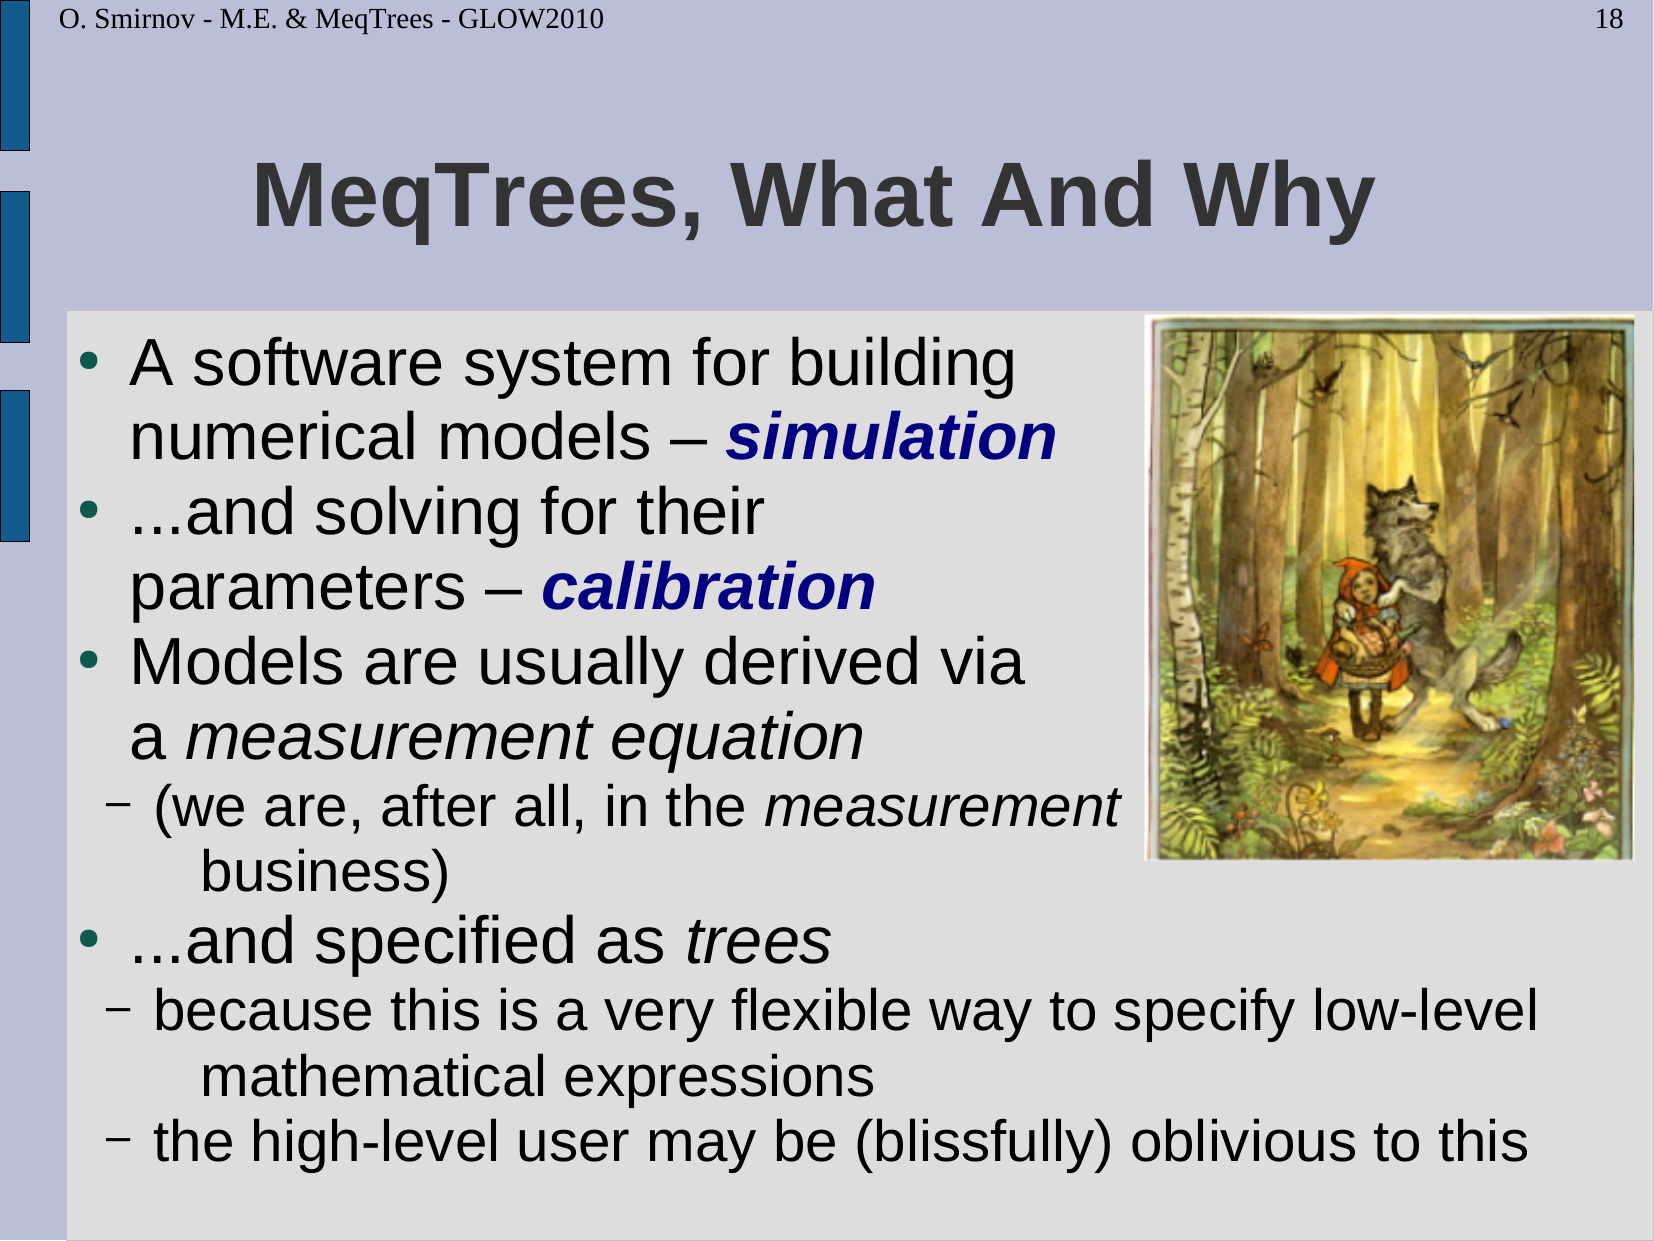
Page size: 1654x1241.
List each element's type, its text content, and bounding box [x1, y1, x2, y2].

list A software system for building numerical models – simulation ...and solving for their parameters – calibration Models are usually derived via a measurement equation (we are, after all, in the measurement business) ...and specified as trees because this is a very flexible way to specify low-level mathematical expressions the high-level user may be (blissfully) oblivious to this [59, 324, 1625, 1239]
picture [1096, 260, 1654, 916]
title MeqTrees, What And Why [121, 91, 1534, 299]
